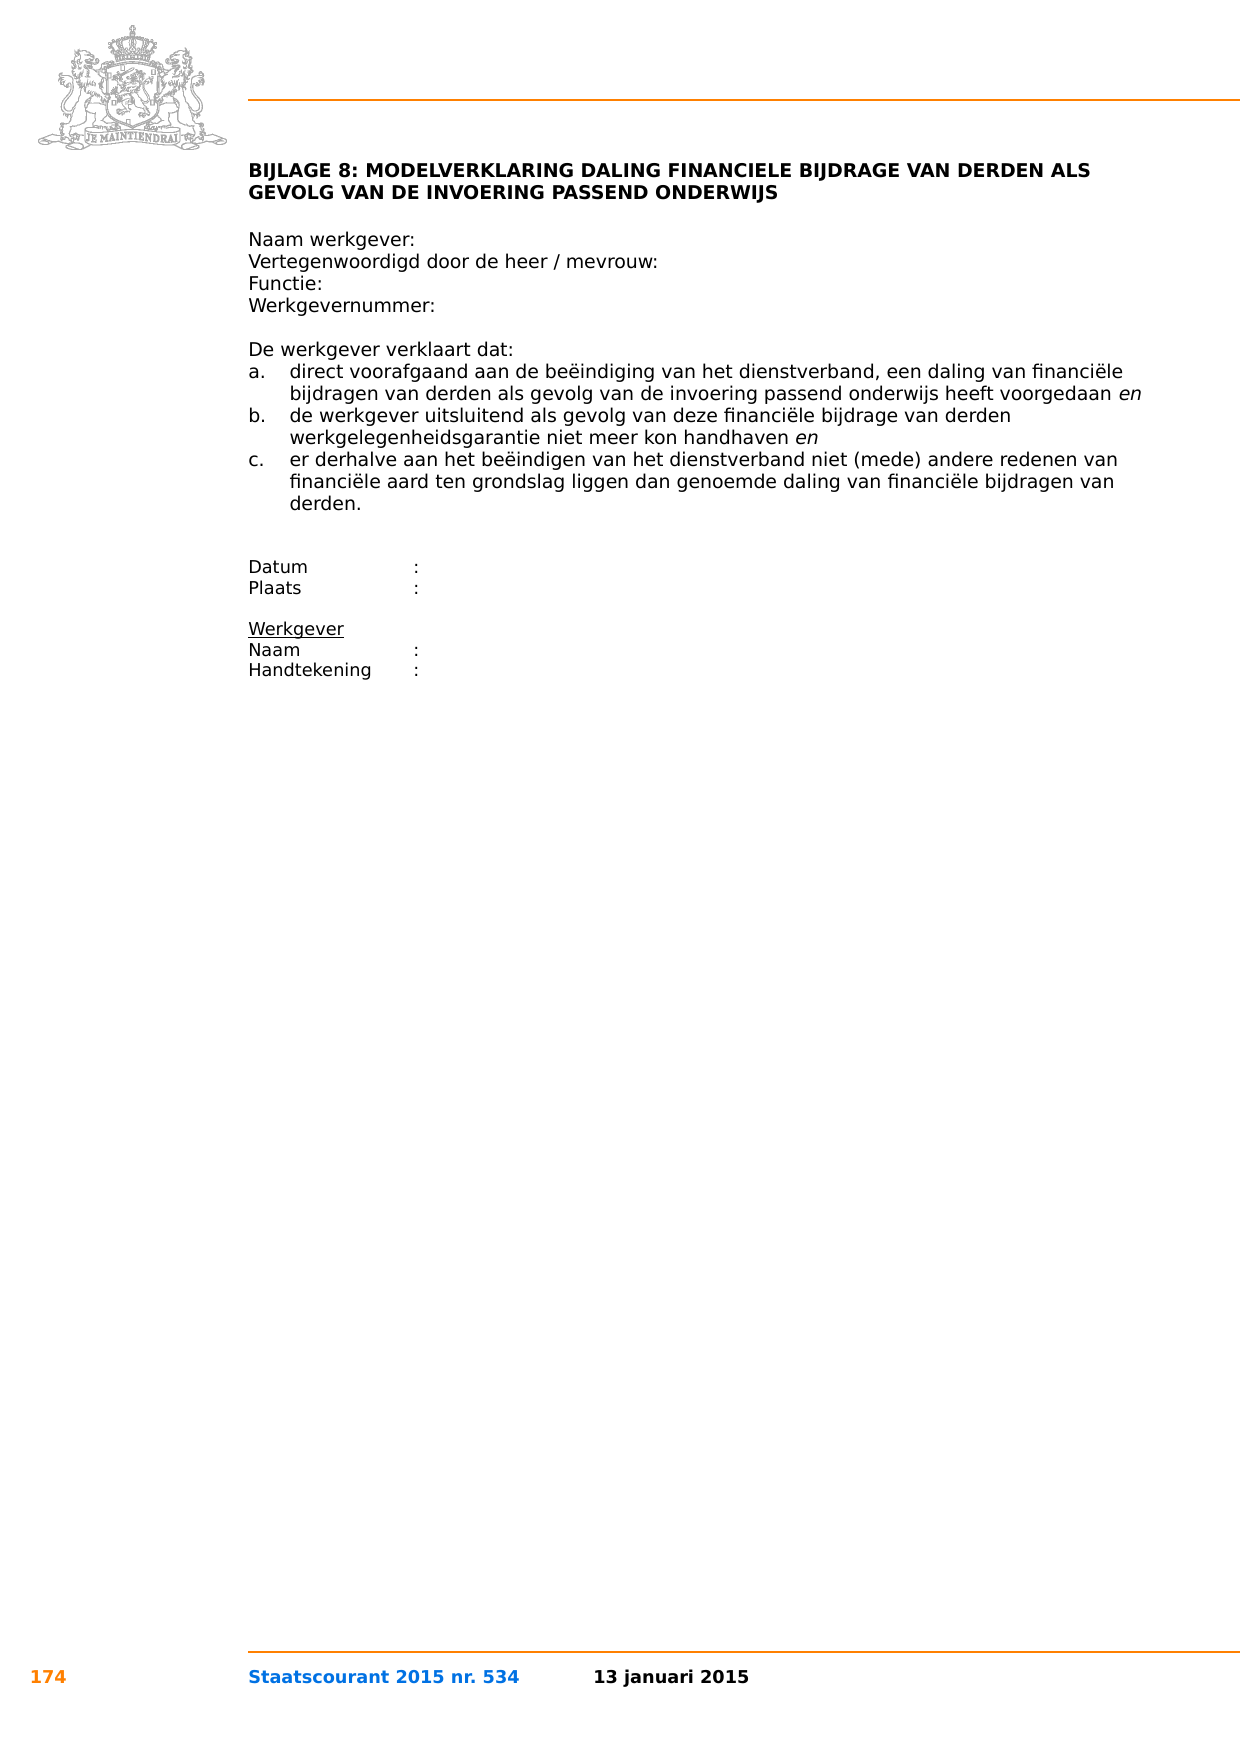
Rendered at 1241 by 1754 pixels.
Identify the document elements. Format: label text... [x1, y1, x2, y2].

table_cell [407, 619, 1163, 639]
table_cell Datum [248, 557, 407, 578]
text c. er derhalve aan het beëindigen van het dienstverband niet (mede) andere redenen van financiële aard ten grondslag liggen dan genoemde daling van financiële bijdragen van derden. [248, 448, 1163, 514]
table_header [248, 536, 407, 557]
subtitle BIJLAGE 8: MODELVERKLARING DALING FINANCIELE BIJDRAGE VAN DERDEN ALS GEVOLG VAN DE INVOERING PASSEND ONDERWIJS [248, 160, 1163, 204]
table_cell : [407, 640, 1163, 660]
text a. direct voorafgaand aan de beëindiging van het dienstverband, een daling van financiële bijdragen van derden als gevolg van de invoering passend onderwijs heeft voorgedaan en [248, 361, 1163, 404]
table_cell : [407, 578, 1163, 598]
table_cell [248, 598, 407, 619]
text De werkgever verklaart dat: [248, 339, 1163, 361]
picture [38, 25, 227, 150]
text Naam werkgever: [248, 229, 1163, 251]
table_cell : [407, 660, 1163, 681]
text Vertegenwoordigd door de heer / mevrouw: [248, 251, 1163, 273]
table_cell : [407, 557, 1163, 578]
table_cell Handtekening [248, 660, 407, 681]
table_header [407, 536, 1163, 557]
text b. de werkgever uitsluitend als gevolg van deze financiële bijdrage van derden werkgelegenheidsgarantie niet meer kon handhaven en [248, 404, 1163, 448]
table_cell Naam [248, 640, 407, 660]
table_cell [407, 598, 1163, 619]
text Functie: [248, 273, 1163, 295]
text Werkgevernummer: [248, 295, 1163, 317]
table_cell Werkgever [248, 619, 407, 639]
table_cell Plaats [248, 578, 407, 598]
